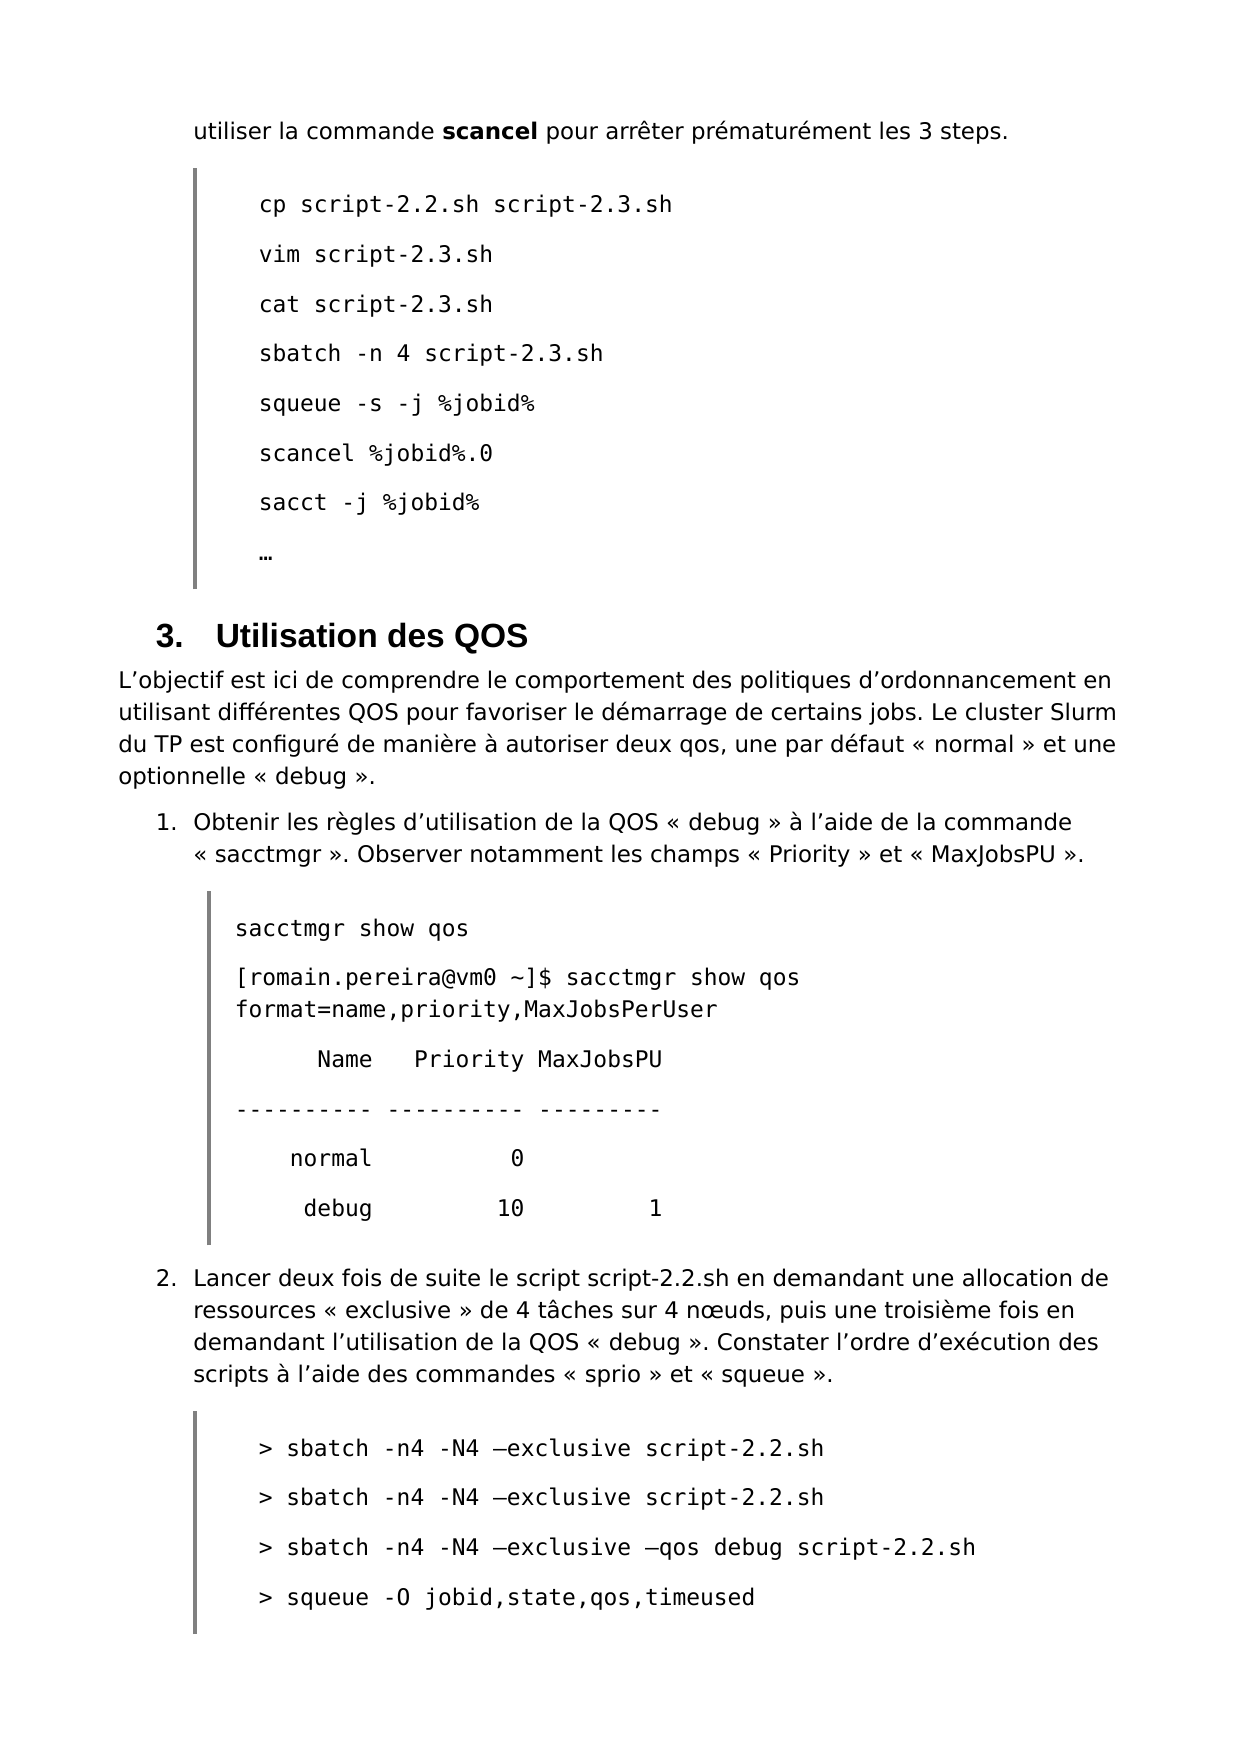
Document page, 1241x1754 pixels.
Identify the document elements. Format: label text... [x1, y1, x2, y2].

text debug 10 1 [211, 1171, 1122, 1245]
list Obtenir les règles d’utilisation de la QOS « debug » à l’aide de la commande « sacctmgr ». Observer notamment les champs « Priority » et « MaxJobsPU ». [156, 809, 1122, 868]
text ---------- ---------- --------- [211, 1072, 1122, 1122]
list > sbatch -n4 -N4 –exclusive –qos debug script-2.2.sh [197, 1511, 1122, 1560]
list scancel %jobid%.0 [197, 416, 1122, 466]
list vim script-2.3.sh [197, 217, 1122, 267]
list > sbatch -n4 -N4 –exclusive script-2.2.sh [197, 1411, 1122, 1461]
list squeue -s -j %jobid% [197, 367, 1122, 416]
list cp script-2.2.sh script-2.3.sh [197, 168, 1122, 217]
text Name Priority MaxJobsPU [211, 1022, 1122, 1072]
list cat script-2.3.sh [197, 267, 1122, 317]
text [romain.pereira@vm0 ~]$ sacctmgr show qos format=name,priority,MaxJobsPerUser [211, 941, 1122, 1022]
text normal 0 [211, 1122, 1122, 1171]
list … [197, 516, 1122, 589]
text L’objectif est ici de comprendre le comportement des politiques d’ordonnancement en utilisant différentes QOS pour favoriser le démarrage de certains jobs. Le cluster Slurm du TP est configuré de manière à autoriser deux qos, une par défaut « normal » et une optionnelle « debug ». [118, 667, 1122, 789]
subtitle Utilisation des QOS [156, 616, 1122, 654]
list > squeue -O jobid,state,qos,timeused [197, 1560, 1122, 1634]
list Lancer deux fois de suite le script script-2.2.sh en demandant une allocation de ressources « exclusive » de 4 tâches sur 4 nœuds, puis une troisième fois en demandant l’utilisation de la QOS « debug ». Constater l’ordre d’exécution des scripts à l’aide des commandes « sprio » et « squeue ». [156, 1266, 1122, 1388]
list utiliser la commande scancel pour arrêter prématurément les 3 steps. [156, 118, 1122, 145]
text sacctmgr show qos [211, 891, 1122, 941]
list > sbatch -n4 -N4 –exclusive script-2.2.sh [197, 1461, 1122, 1511]
list sbatch -n 4 script-2.3.sh [197, 317, 1122, 367]
list sacct -j %jobid% [197, 466, 1122, 516]
